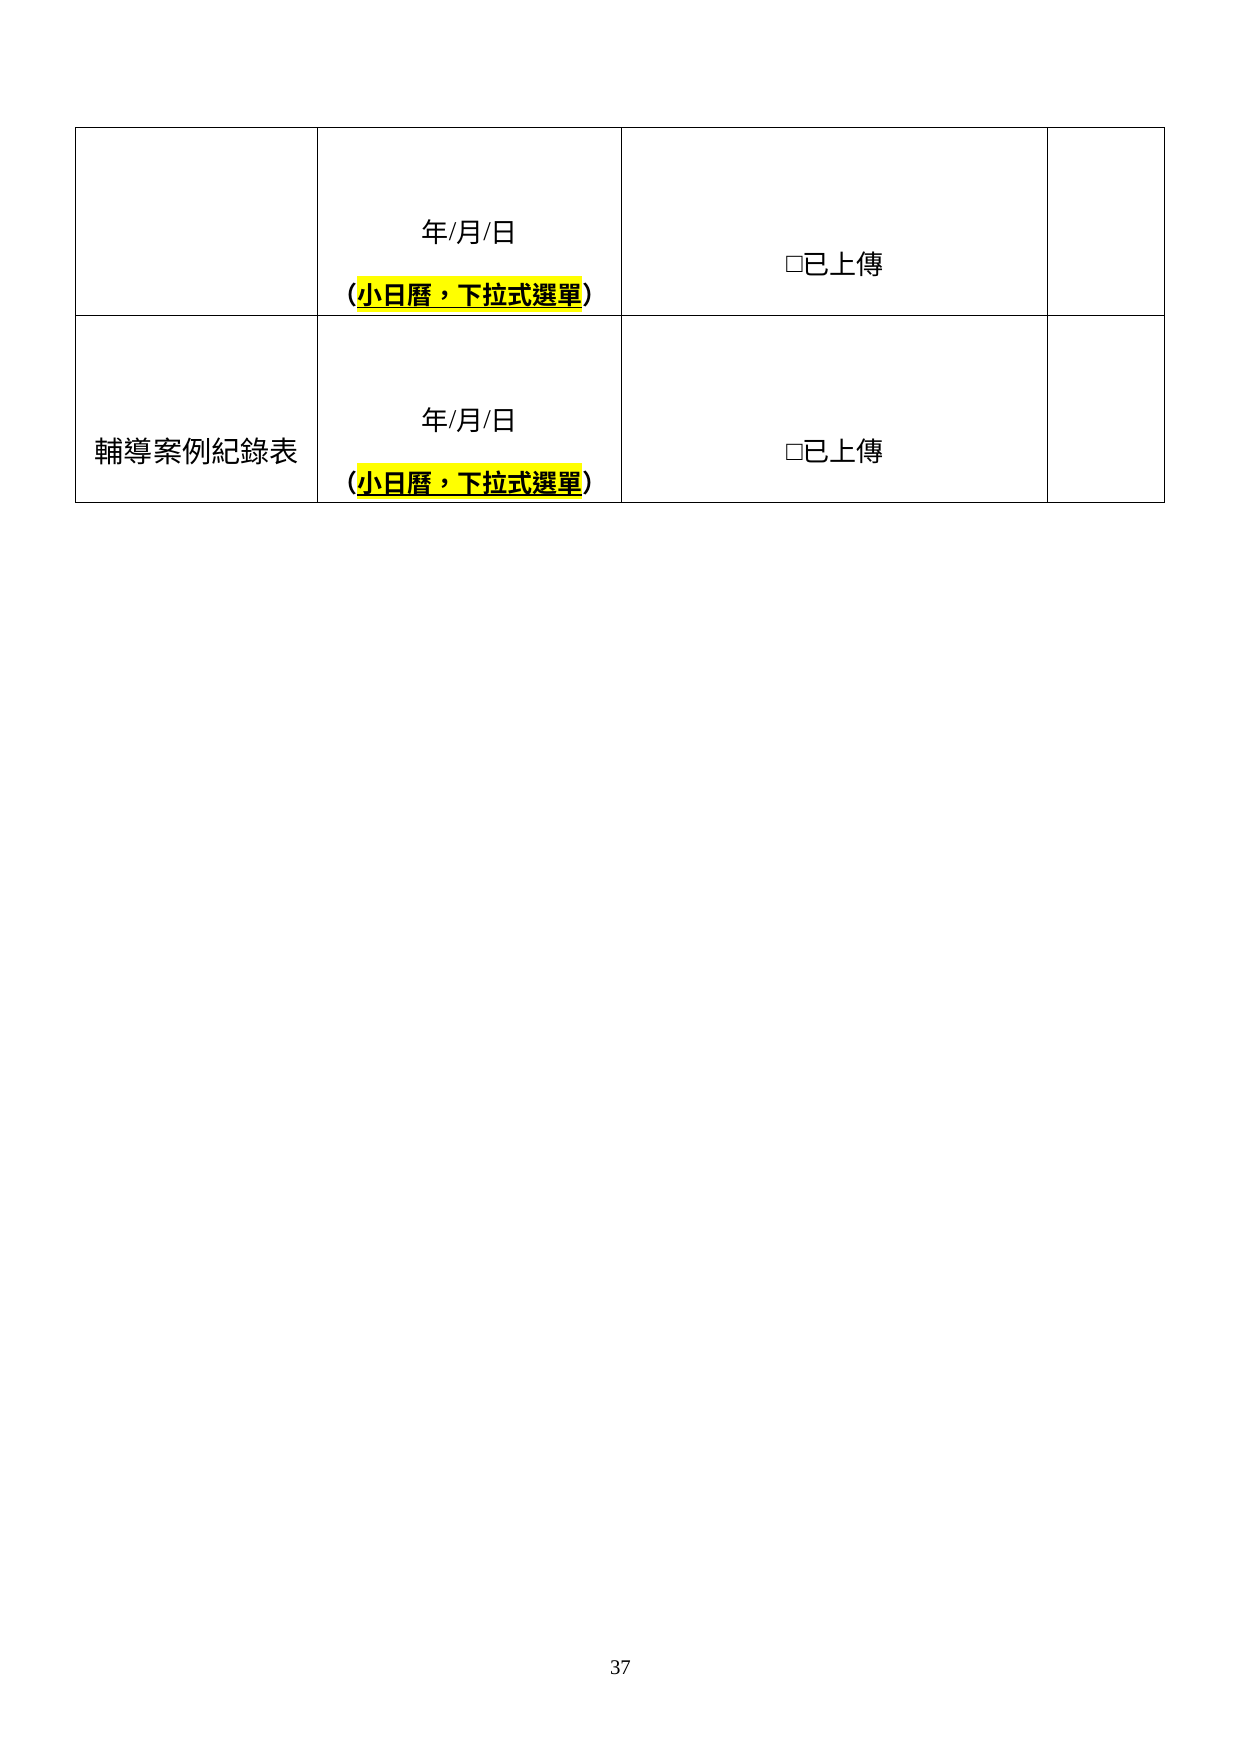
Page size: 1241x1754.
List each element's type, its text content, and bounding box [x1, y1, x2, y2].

table_cell [76, 128, 317, 314]
table_cell 年/月/日 （小日曆，下拉式選單） [318, 316, 621, 502]
table_cell [1048, 128, 1164, 314]
table_cell 年/月/日 （小日曆，下拉式選單） [318, 128, 621, 314]
table_cell □已上傳 [622, 128, 1047, 314]
table_cell □已上傳 [622, 316, 1047, 502]
table_cell 輔導案例紀錄表 [76, 316, 317, 502]
table_cell [1048, 316, 1164, 502]
